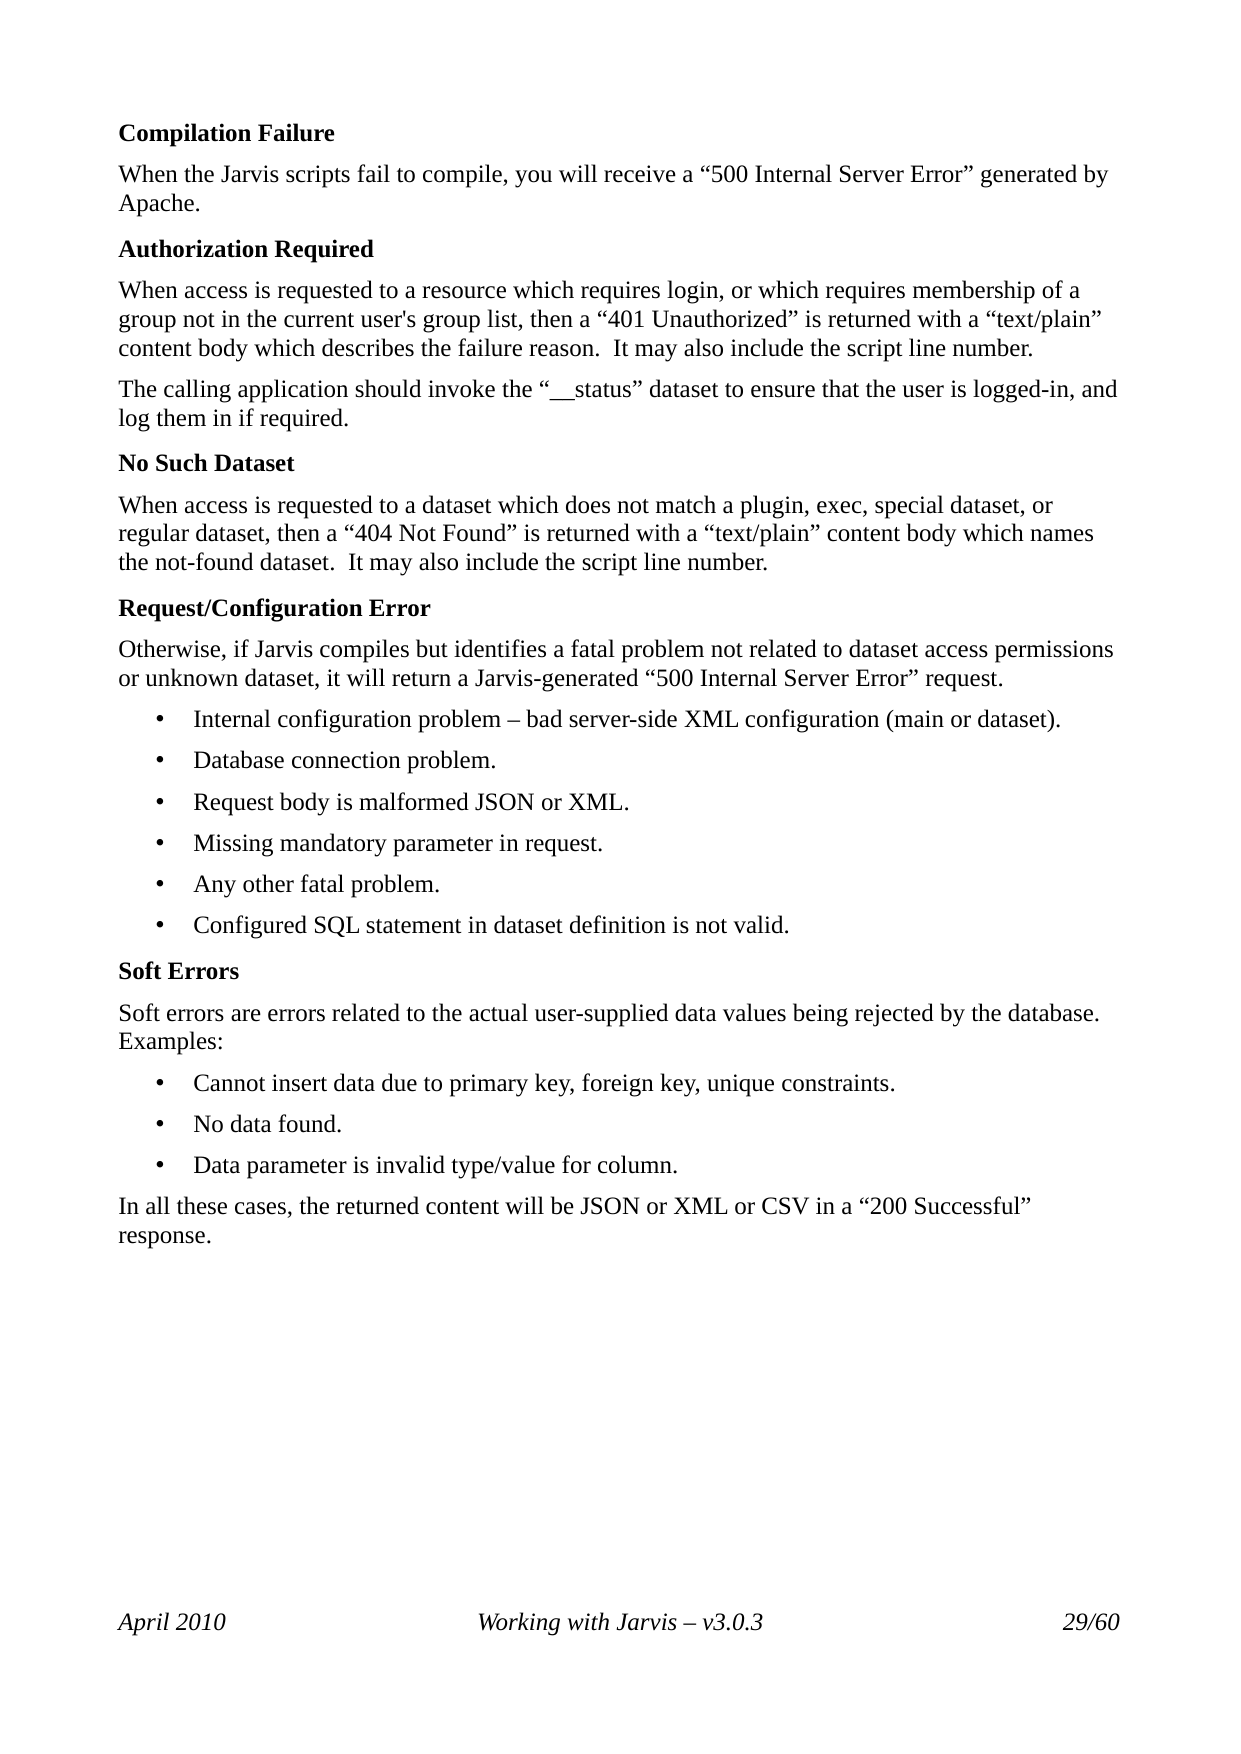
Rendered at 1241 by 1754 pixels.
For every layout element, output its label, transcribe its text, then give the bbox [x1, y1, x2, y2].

list No data found. [156, 1109, 1122, 1138]
list Database connection problem. [156, 746, 1122, 774]
list Data parameter is invalid type/value for column. [156, 1150, 1122, 1179]
list Internal configuration problem – bad server-side XML configuration (main or dataset). [156, 704, 1122, 733]
subtitle Compilation Failure [118, 118, 1122, 147]
list Cannot insert data due to primary key, foreign key, unique constraints. [156, 1068, 1122, 1096]
text Soft errors are errors related to the actual user-supplied data values being rejected by the database. Examples: [118, 998, 1122, 1055]
text When the Jarvis scripts fail to compile, you will receive a “500 Internal Server Error” generated by Apache. [118, 159, 1122, 217]
text Otherwise, if Jarvis compiles but identifies a fatal problem not related to dataset access permissions or unknown dataset, it will return a Jarvis-generated “500 Internal Server Error” request. [118, 634, 1122, 692]
text In all these cases, the returned content will be JSON or XML or CSV in a “200 Successful” response. [118, 1191, 1122, 1249]
list Configured SQL statement in dataset definition is not valid. [156, 911, 1122, 939]
text When access is requested to a resource which requires login, or which requires membership of a group not in the current user's group list, then a “401 Unauthorized” is returned with a “text/plain” content body which describes the failure reason. It may also include the script line number. [118, 275, 1122, 361]
list Request body is malformed JSON or XML. [156, 787, 1122, 816]
subtitle Request/Configuration Error [118, 593, 1122, 622]
text The calling application should invoke the “__status” dataset to ensure that the user is logged-in, and log them in if required. [118, 374, 1122, 431]
list Any other fatal problem. [156, 869, 1122, 898]
list Missing mandatory parameter in request. [156, 828, 1122, 857]
subtitle Authorization Required [118, 234, 1122, 263]
subtitle No Such Dataset [118, 448, 1122, 477]
subtitle Soft Errors [118, 956, 1122, 985]
text When access is requested to a dataset which does not match a plugin, exec, special dataset, or regular dataset, then a “404 Not Found” is returned with a “text/plain” content body which names the not-found dataset. It may also include the script line number. [118, 490, 1122, 576]
